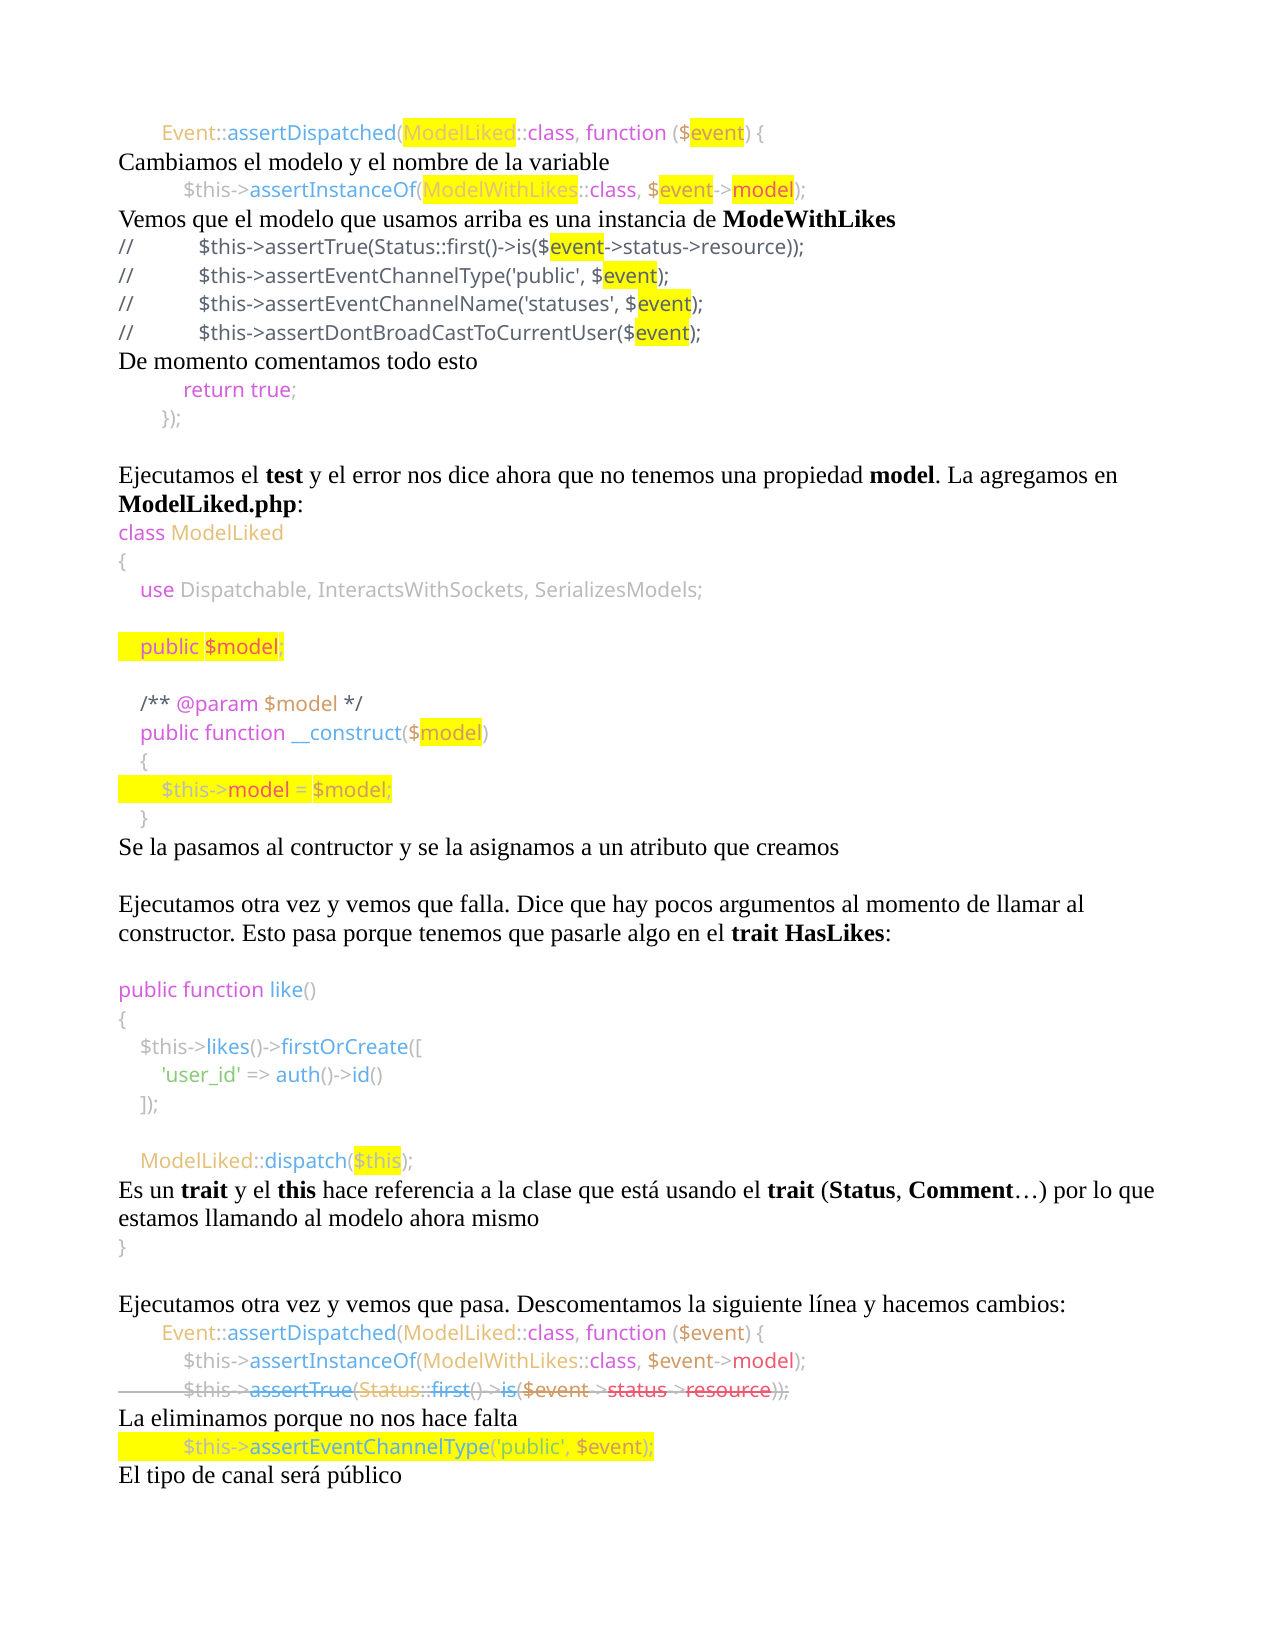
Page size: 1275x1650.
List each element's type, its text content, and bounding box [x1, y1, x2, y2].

text // $this->assertTrue(Status::first()->is($event->status->resource)); // $this->assertEventChannelType('public', $event); // $this->assertEventChannelName('statuses', $event); // $this->assertDontBroadCastToCurrentUser($event); De momento comentamos todo esto [118, 232, 1157, 375]
text Ejecutamos otra vez y vemos que falla. Dice que hay pocos argumentos al momento de llamar al constructor. Esto pasa porque tenemos que pasarle algo en el trait HasLikes: [118, 889, 1157, 947]
text Se la pasamos al contructor y se la asignamos a un atributo que creamos [118, 832, 1157, 860]
text $this->assertEventChannelType('public', $event); El tipo de canal será público [118, 1432, 1157, 1489]
text Event::assertDispatched(ModelLiked::class, function ($event) { Cambiamos el modelo y el nombre de la variable [118, 118, 1157, 175]
text Ejecutamos otra vez y vemos que pasa. Descomentamos la siguiente línea y hacemos cambios: [118, 1289, 1157, 1318]
text Ejecutamos el test y el error nos dice ahora que no tenemos una propiedad model. La agregamos en ModelLiked.php: [118, 461, 1157, 518]
text public function like() { $this->likes()->firstOrCreate([ 'user_id' => auth()->id() ]); ModelLiked::dispatch($this); Es un trait y el this hace referencia a la clase que está usando el trait (Status, Comment…) por lo que estamos llamando al modelo ahora mismo [118, 975, 1157, 1232]
text return true; }); [118, 375, 1157, 432]
text $this->assertInstanceOf(ModelWithLikes::class, $event->model); Vemos que el modelo que usamos arriba es una instancia de ModeWithLikes [118, 175, 1157, 232]
text class ModelLiked { use Dispatchable, InteractsWithSockets, SerializesModels; public $model; /** @param $model */ public function __construct($model) { $this->model = $model; } [118, 518, 1157, 832]
text Event::assertDispatched(ModelLiked::class, function ($event) { $this->assertInstanceOf(ModelWithLikes::class, $event->model); $this->assertTrue(Status::first()->is($event->status->resource)); La eliminamos porque no nos hace falta [118, 1318, 1157, 1432]
text } [118, 1232, 1157, 1261]
